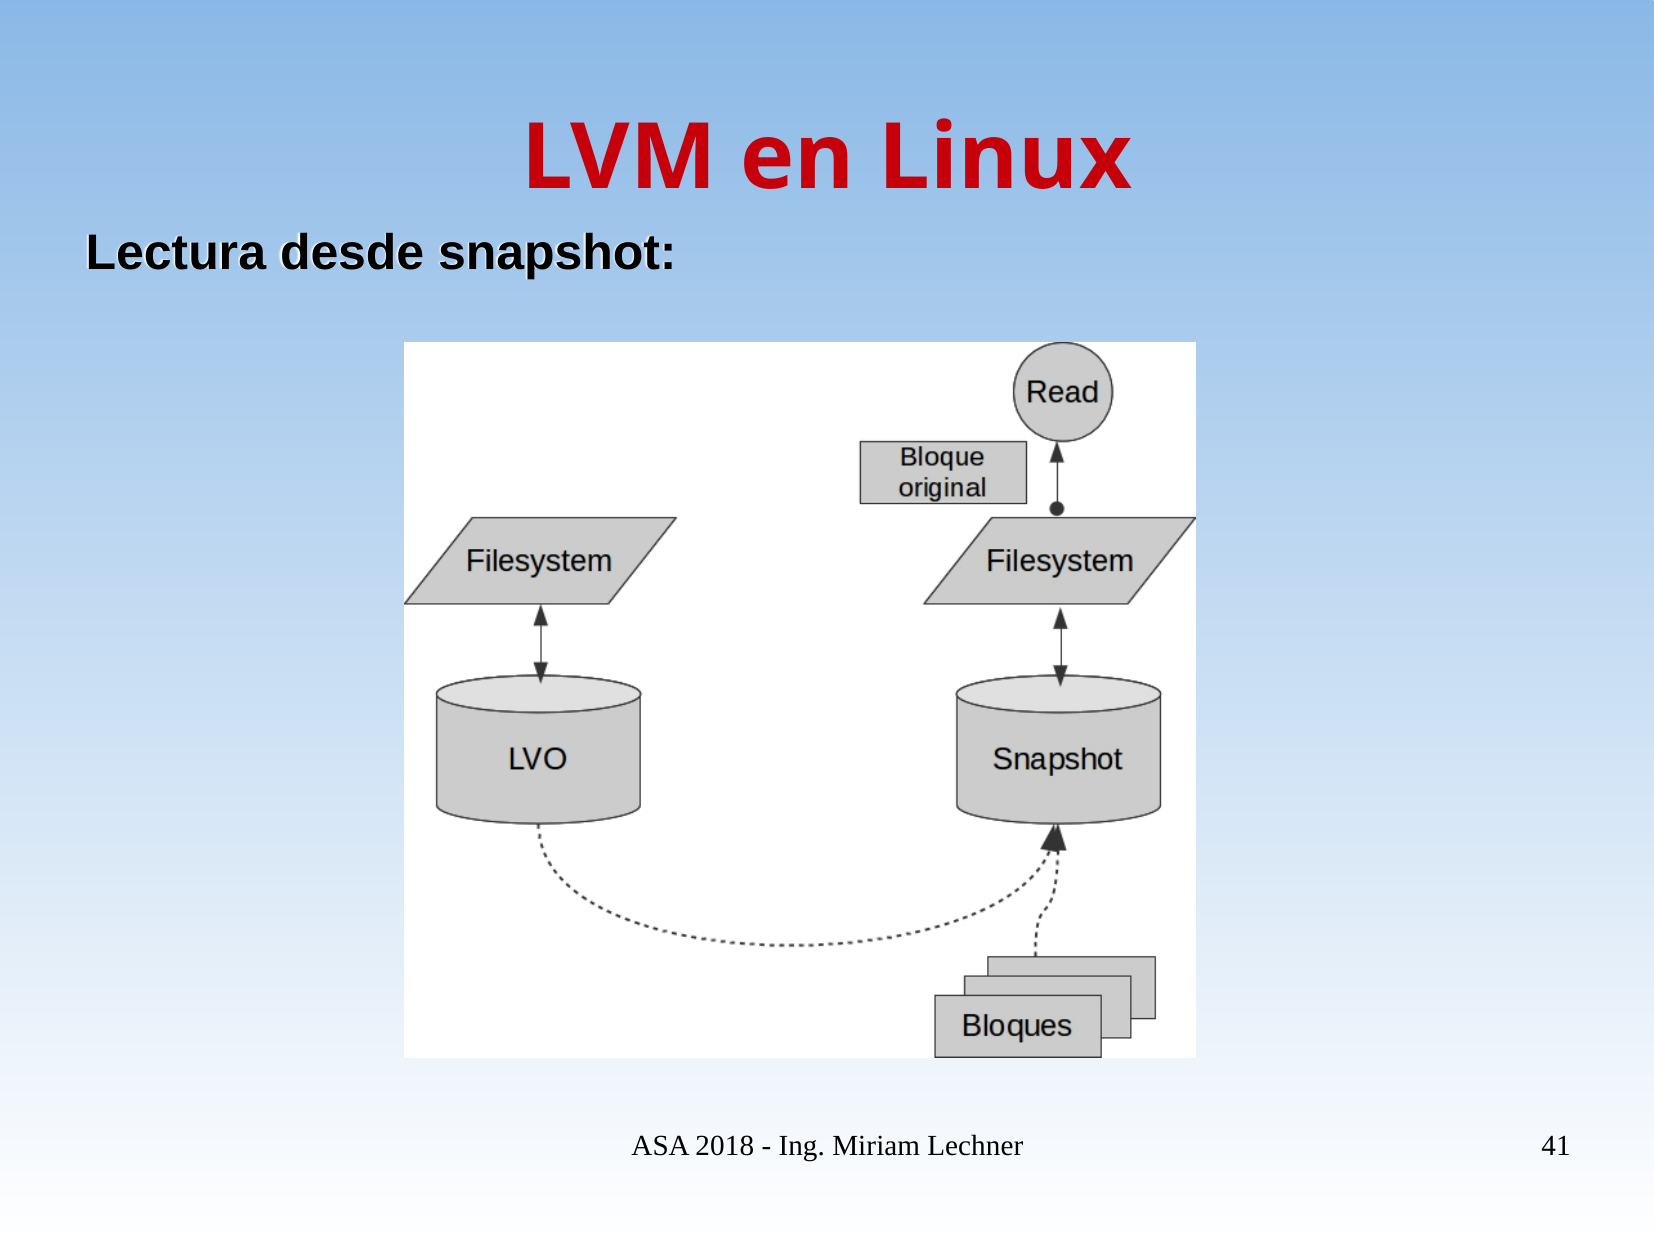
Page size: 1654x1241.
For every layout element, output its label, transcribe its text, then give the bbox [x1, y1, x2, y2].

picture [404, 342, 1196, 1058]
text_box Lectura desde snapshot: [70, 216, 693, 390]
title LVM en Linux [82, 49, 1571, 257]
